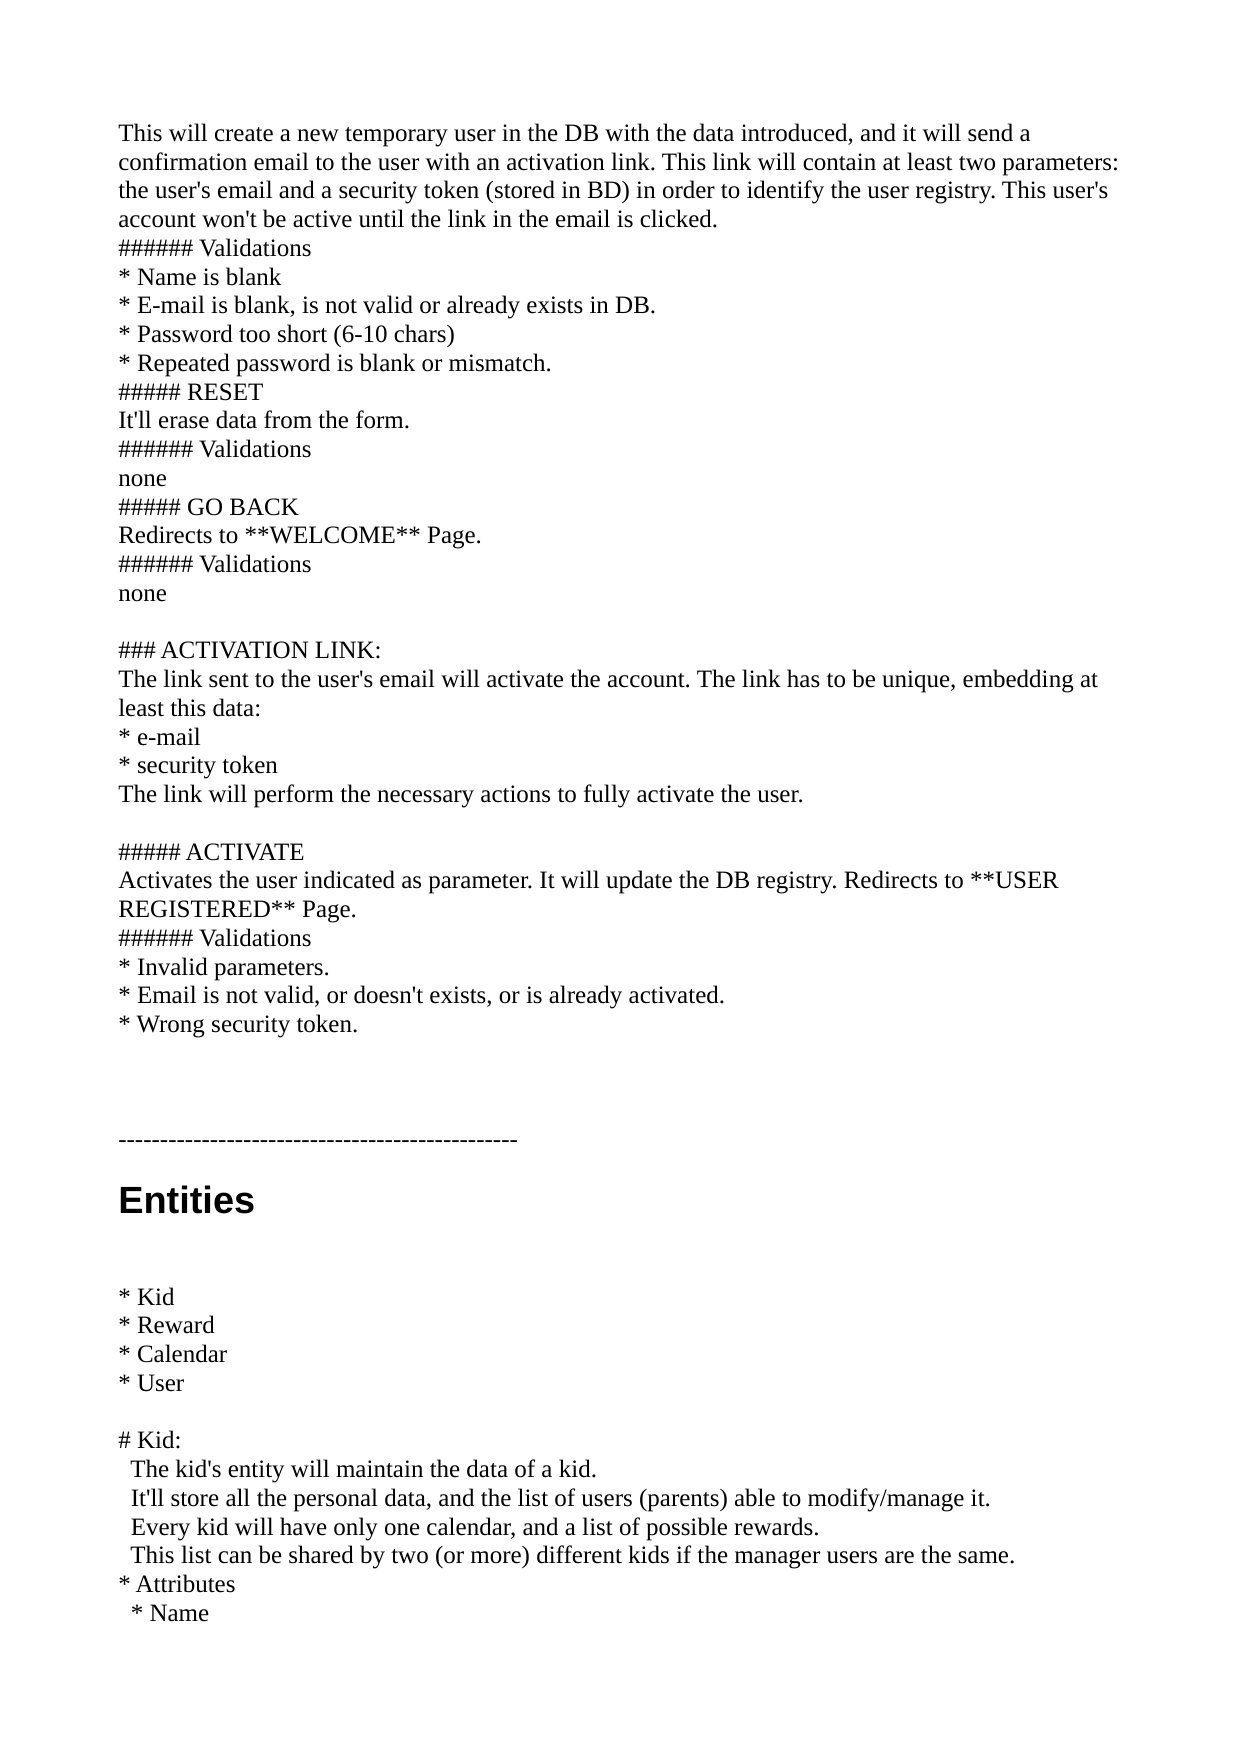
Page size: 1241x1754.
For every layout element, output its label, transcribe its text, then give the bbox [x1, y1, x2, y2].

text * Password too short (6-10 chars) [118, 319, 1122, 348]
text none [118, 578, 1122, 607]
text none [118, 463, 1122, 492]
subtitle Entities [118, 1178, 1122, 1222]
text * Repeated password is blank or mismatch. [118, 348, 1122, 377]
text ### ACTIVATION LINK: [118, 636, 1122, 664]
text * Invalid parameters. [118, 952, 1122, 981]
text * User [118, 1368, 1122, 1397]
text ###### Validations [118, 923, 1122, 952]
text ###### Validations [118, 233, 1122, 262]
text Redirects to **WELCOME** Page. [118, 521, 1122, 549]
text The kid's entity will maintain the data of a kid. [118, 1454, 1122, 1483]
text * Email is not valid, or doesn't exists, or is already activated. [118, 981, 1122, 1009]
text The link sent to the user's email will activate the account. The link has to be unique, embedding at least this data: [118, 664, 1122, 722]
text The link will perform the necessary actions to fully activate the user. [118, 779, 1122, 808]
text * Wrong security token. [118, 1009, 1122, 1038]
text * Attributes [118, 1569, 1122, 1598]
text ###### Validations [118, 549, 1122, 578]
text # Kid: [118, 1426, 1122, 1454]
text * security token [118, 751, 1122, 779]
text * Name is blank [118, 262, 1122, 291]
text ###### Validations [118, 434, 1122, 463]
text * Kid [118, 1282, 1122, 1311]
text * Calendar [118, 1339, 1122, 1368]
text It'll store all the personal data, and the list of users (parents) able to modify/manage it. [118, 1483, 1122, 1512]
text * Reward [118, 1311, 1122, 1339]
text It'll erase data from the form. [118, 406, 1122, 434]
text * E-mail is blank, is not valid or already exists in DB. [118, 291, 1122, 319]
text Every kid will have only one calendar, and a list of possible rewards. [118, 1512, 1122, 1541]
text ##### ACTIVATE [118, 837, 1122, 866]
text ##### GO BACK [118, 492, 1122, 521]
text ------------------------------------------------ [118, 1124, 1122, 1153]
text * Name [118, 1598, 1122, 1627]
text Activates the user indicated as parameter. It will update the DB registry. Redirects to **USER REGISTERED** Page. [118, 866, 1122, 923]
text This list can be shared by two (or more) different kids if the manager users are the same. [118, 1541, 1122, 1569]
text * e-mail [118, 722, 1122, 751]
text ##### RESET [118, 377, 1122, 406]
text This will create a new temporary user in the DB with the data introduced, and it will send a confirmation email to the user with an activation link. This link will contain at least two parameters: the user's email and a security token (stored in BD) in order to identify the user registry. This user's account won't be active until the link in the email is clicked. [118, 118, 1122, 233]
